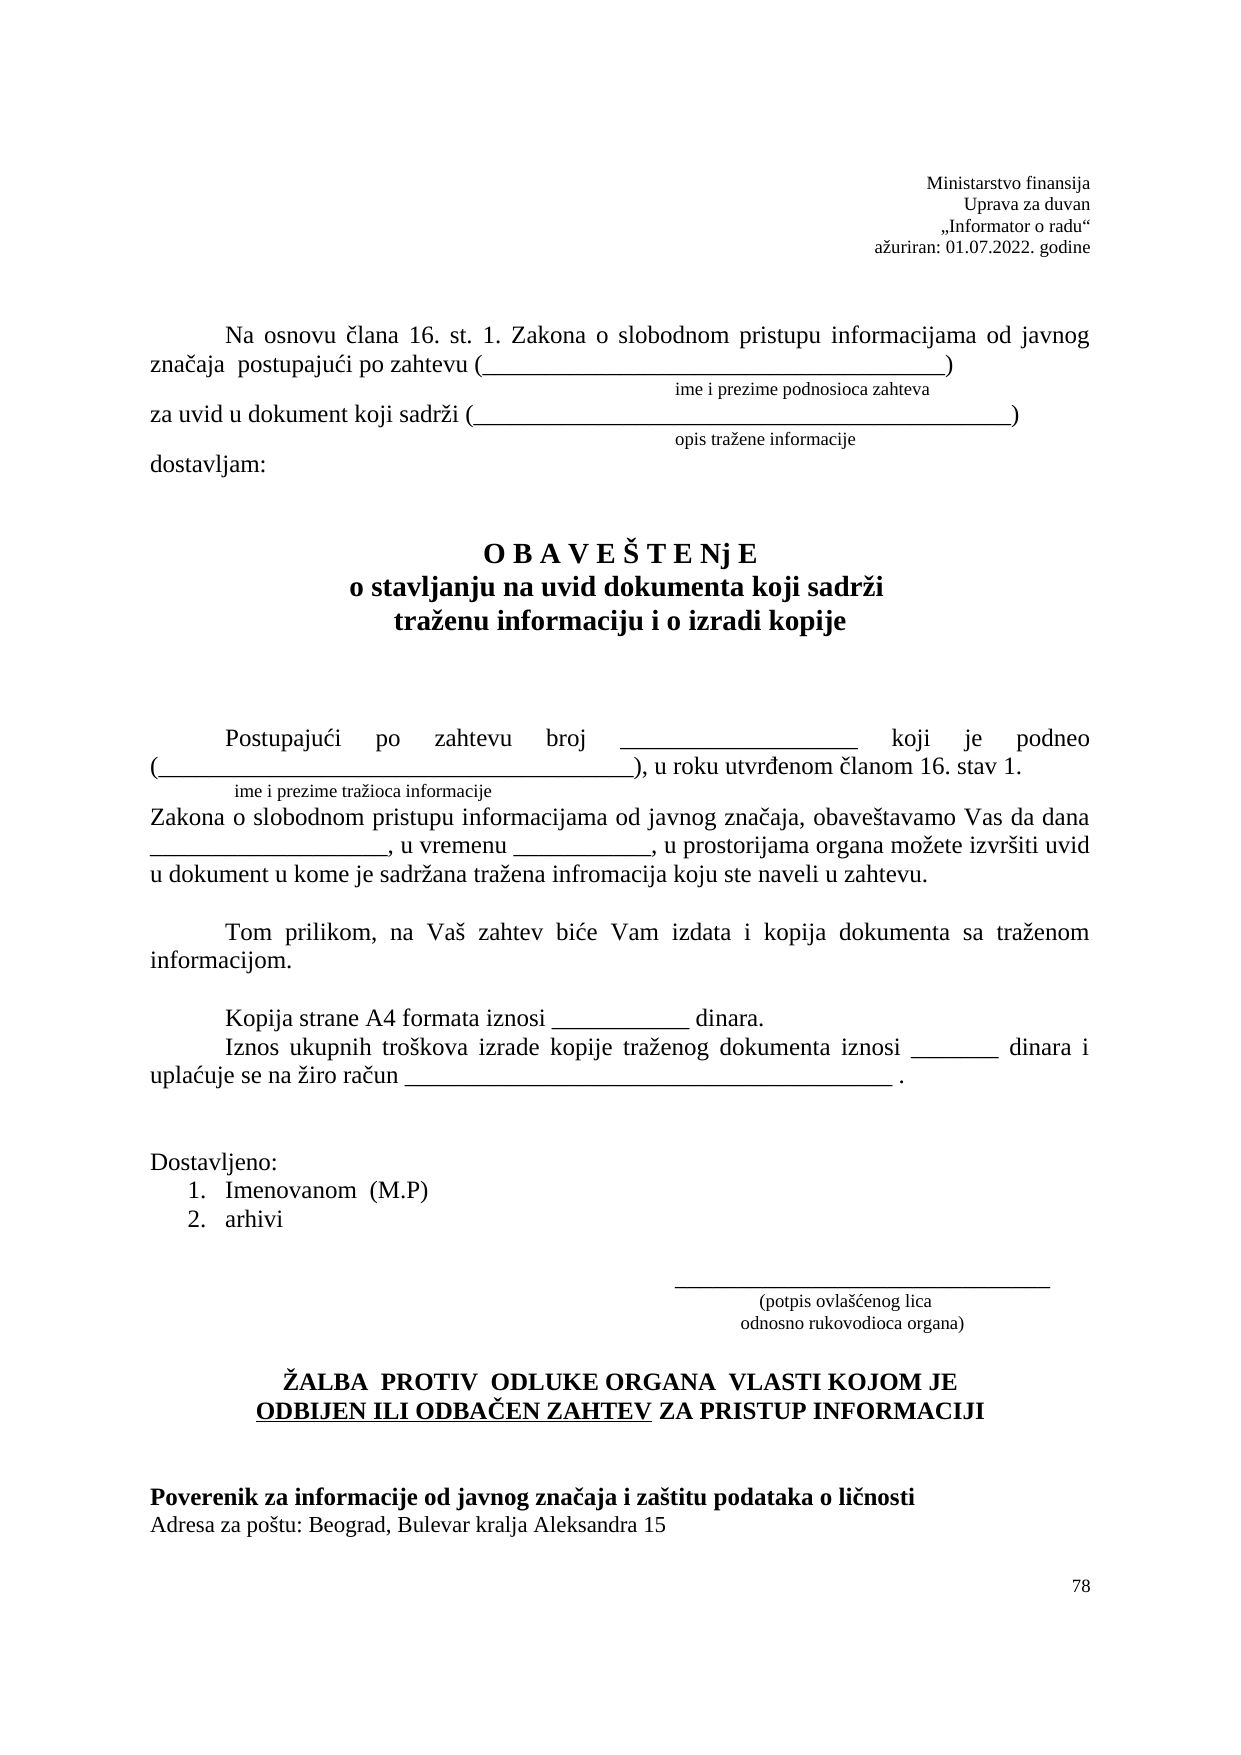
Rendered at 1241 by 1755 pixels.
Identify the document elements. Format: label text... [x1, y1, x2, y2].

text Iznos ukupnih troškova izrade kopije traženog dokumenta iznosi _______ dinara i uplaćuje se na žiro račun _______________________________________ . [150, 1032, 1090, 1089]
text dostavlјam: [150, 449, 1090, 478]
text ______________________________ [150, 1262, 1090, 1290]
text odnosno rukovodioca organa) [675, 1312, 1090, 1333]
text ime i prezime tražioca informacije [150, 780, 1090, 802]
text Tom prilikom, na Vaš zahtev biće Vam izdata i kopija dokumenta sa traženom informacijom. [150, 917, 1090, 974]
text Postupajući po zahtevu broj ___________________ koji je podneo (______________________________________), u roku utvrđenom članom 16. stav 1. [150, 723, 1090, 780]
text Zakona o slobodnom pristupu informacijama od javnog značaja, obaveštavamo Vas da dana ___________________, u vremenu ___________, u prostorijama organa možete izvršiti uvid u dokument u kome je sadržana tražena infromacija koju ste naveli u zahtevu. [150, 802, 1090, 888]
text (potpis ovlašćenog lica [675, 1290, 1090, 1312]
text Dostavlјeno: [150, 1147, 1090, 1175]
text opis tražene informacije [600, 428, 1090, 449]
text za uvid u dokument koji sadrži (___________________________________________) [150, 399, 1090, 428]
text ŽALBA PROTIV ODLUKE ORGANA VLASTI KOJOM JE [150, 1367, 1090, 1396]
list Imenovanom (M.P) [187, 1175, 1090, 1204]
text traženu informaciju i o izradi kopije [150, 603, 1090, 636]
text Adresa za poštu: Beograd, Bulevar kralјa Aleksandra 15 [150, 1511, 1090, 1537]
text O B A V E Š T E Nј E [150, 536, 1090, 569]
text ODBIJEN ILI ODBAČEN ZAHTEV ZA PRISTUP INFORMACIJI [150, 1396, 1090, 1424]
text Kopija strane A4 formata iznosi ___________ dinara. [150, 1003, 1090, 1032]
list arhivi [187, 1204, 1090, 1233]
text o stavlјanju na uvid dokumenta koji sadrži [150, 569, 1090, 603]
text ime i prezime podnosioca zahteva [150, 378, 1090, 399]
text Na osnovu člana 16. st. 1. Zakona o slobodnom pristupu informacijama od javnog značaja postupajući po zahtevu (_____________________________________) [150, 320, 1090, 378]
text Poverenik za informacije od javnog značaja i zaštitu podataka o ličnosti [150, 1482, 1090, 1511]
